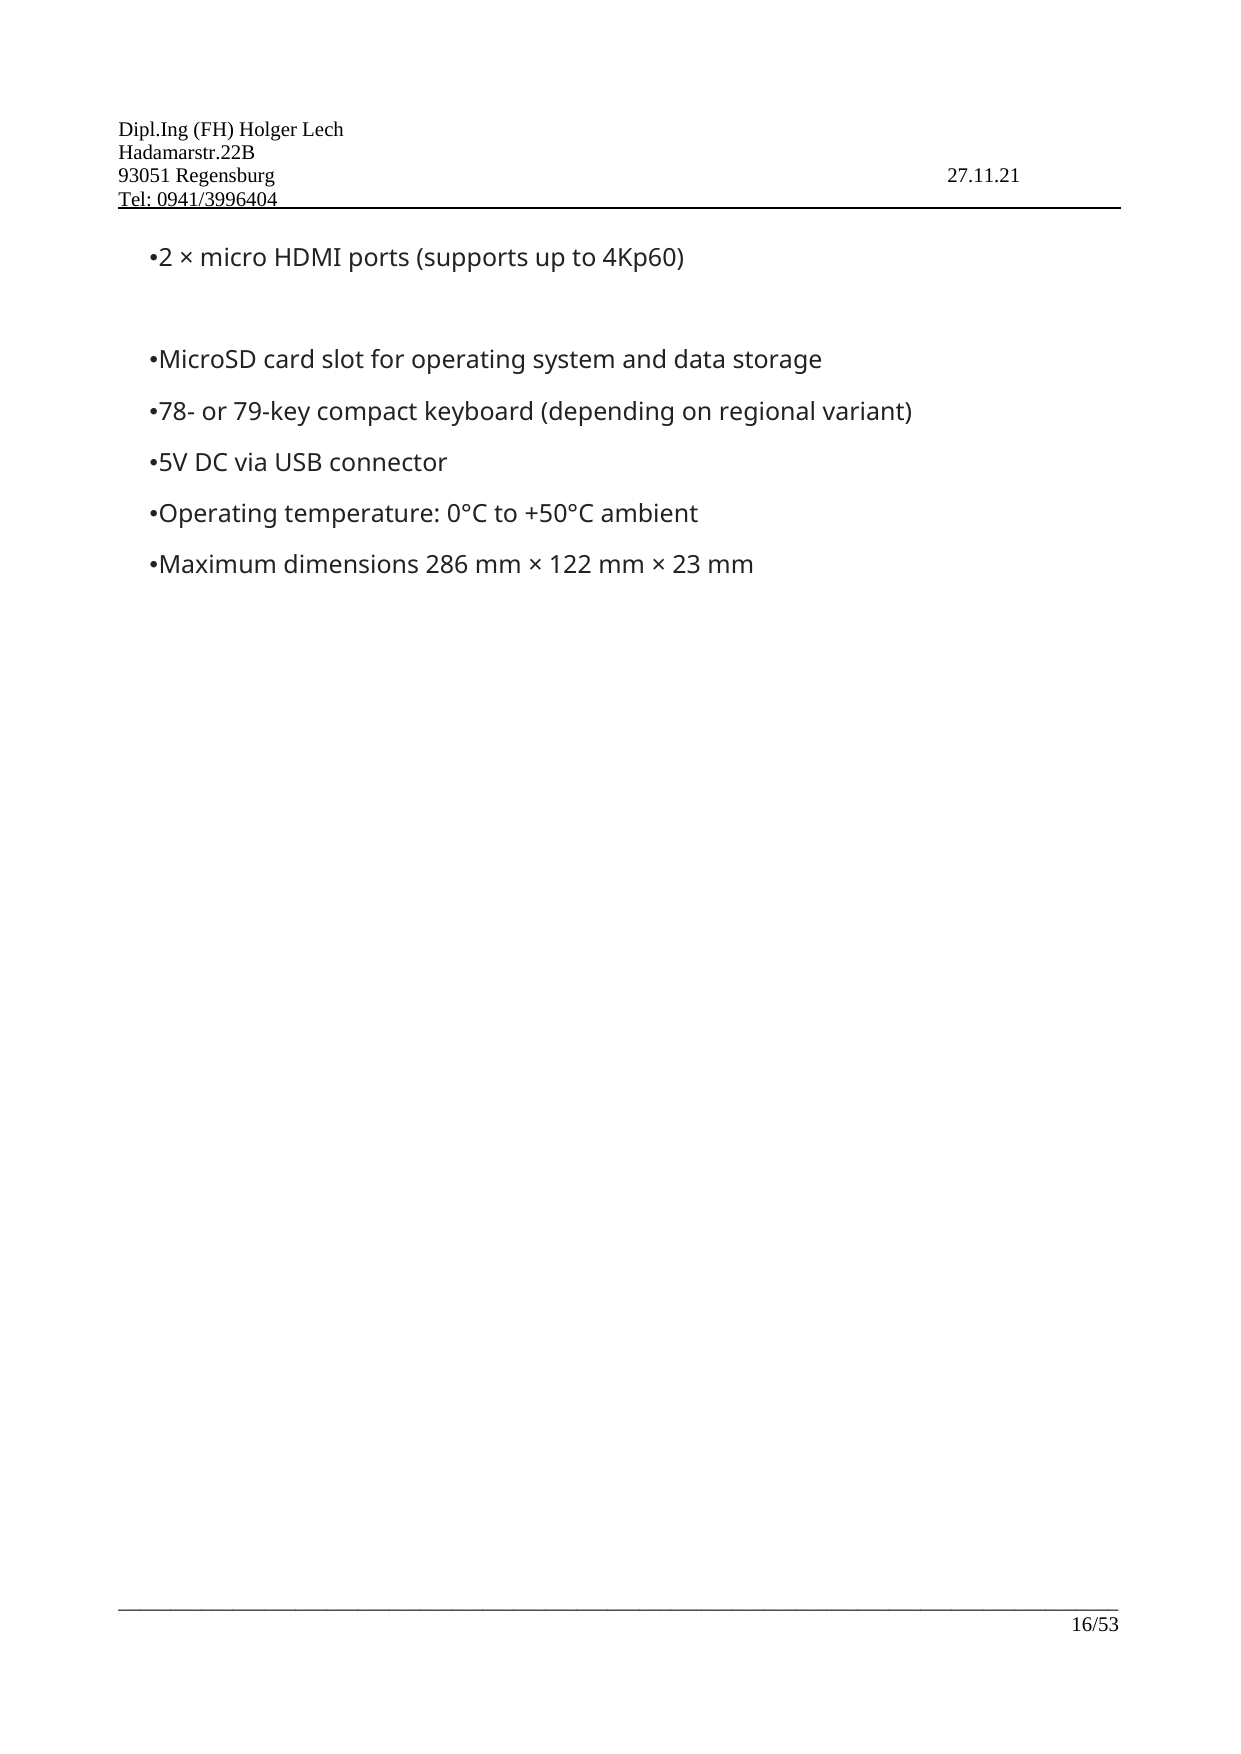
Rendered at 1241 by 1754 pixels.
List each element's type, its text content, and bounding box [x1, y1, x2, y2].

list MicroSD card slot for operating system and data storage [118, 342, 1122, 376]
list Operating temperature: 0°C to +50°C ambient [118, 495, 1122, 529]
list 78- or 79-key compact keyboard (depending on regional variant) [118, 393, 1122, 427]
list 2 × micro HDMI ports (supports up to 4Kp60) [118, 240, 1122, 274]
list Maximum dimensions 286 mm × 122 mm × 23 mm [118, 546, 1122, 580]
list 5V DC via USB connector [118, 444, 1122, 478]
